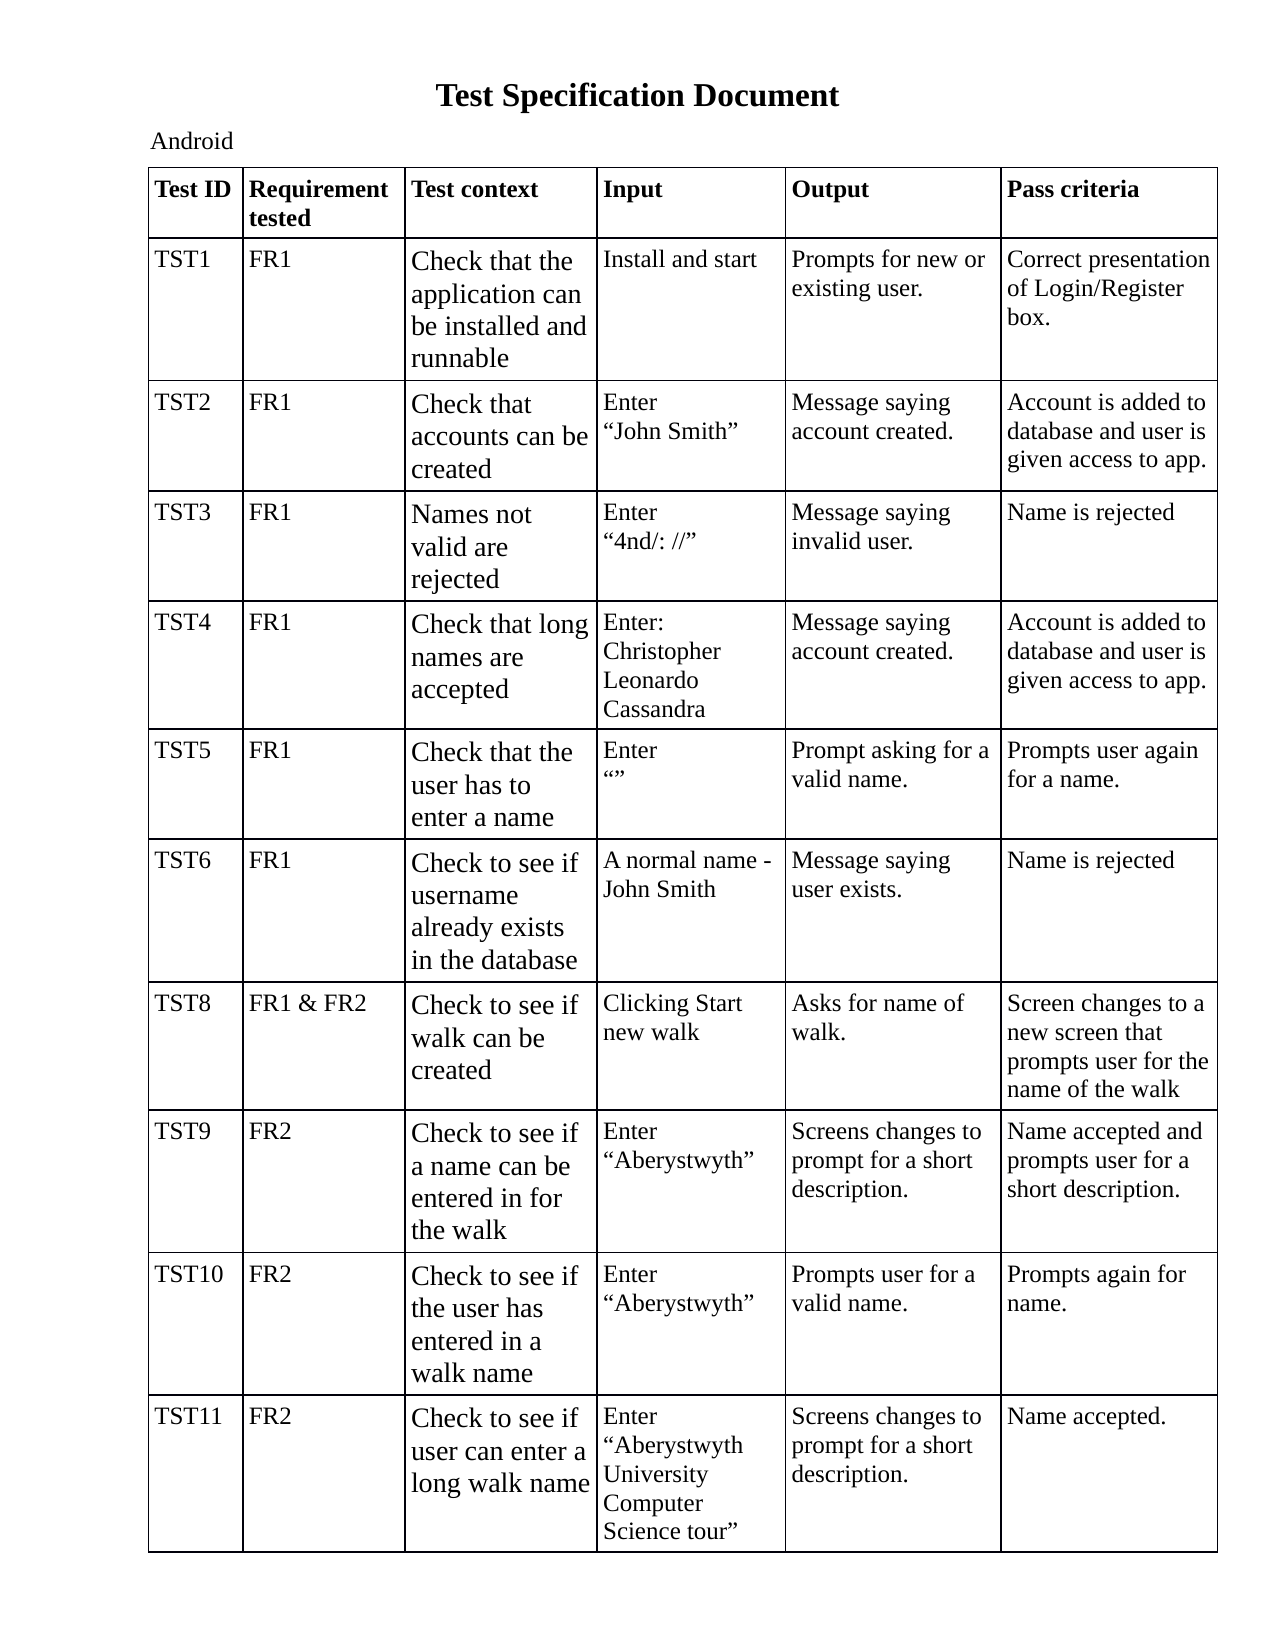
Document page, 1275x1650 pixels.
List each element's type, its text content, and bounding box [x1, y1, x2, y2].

table_header Output [786, 168, 1000, 237]
table_cell Name is rejected [1002, 840, 1217, 981]
table_cell Enter “Aberystwyth” [598, 1111, 785, 1252]
table_cell Message saying user exists. [786, 840, 1000, 981]
table_header Test ID [149, 168, 242, 237]
table_cell FR1 & FR2 [244, 983, 404, 1109]
table_cell Check that long names are accepted [406, 602, 596, 728]
table_cell Name is rejected [1002, 492, 1217, 600]
table_header Test context [406, 168, 596, 237]
table_cell TST10 [149, 1253, 242, 1394]
table_cell Prompts again for name. [1002, 1253, 1217, 1394]
table_cell FR1 [244, 492, 404, 600]
table_cell Account is added to database and user is given access to app. [1002, 602, 1217, 728]
table_header Input [598, 168, 785, 237]
table_cell TST5 [149, 730, 242, 838]
table_cell FR2 [244, 1396, 404, 1551]
table_header Requirement tested [244, 168, 404, 237]
text Test Specification Document [150, 75, 1125, 113]
table_cell Asks for name of walk. [786, 983, 1000, 1109]
table_cell Check that accounts can be created [406, 381, 596, 490]
table_cell Screens changes to prompt for a short description. [786, 1396, 1000, 1551]
table_cell TST8 [149, 983, 242, 1109]
table_cell Screens changes to prompt for a short description. [786, 1111, 1000, 1252]
table_cell A normal name - John Smith [598, 840, 785, 981]
table_cell Screen changes to a new screen that prompts user for the name of the walk [1002, 983, 1217, 1109]
table_cell Message saying invalid user. [786, 492, 1000, 600]
table_cell Check to see if a name can be entered in for the walk [406, 1111, 596, 1252]
table_cell Name accepted and prompts user for a short description. [1002, 1111, 1217, 1252]
table_cell TST1 [149, 239, 242, 380]
table_cell TST2 [149, 381, 242, 490]
table_cell Name accepted. [1002, 1396, 1217, 1551]
table_cell FR2 [244, 1253, 404, 1394]
table_cell Check that the user has to enter a name [406, 730, 596, 838]
table_cell FR1 [244, 381, 404, 490]
table_cell Prompts user for a valid name. [786, 1253, 1000, 1394]
table_cell TST4 [149, 602, 242, 728]
table_cell Check to see if the user has entered in a walk name [406, 1253, 596, 1394]
text Android [150, 126, 1125, 154]
table_header Pass criteria [1002, 168, 1217, 237]
table_cell Message saying account created. [786, 381, 1000, 490]
table_cell Correct presentation of Login/Register box. [1002, 239, 1217, 380]
table_cell Names not valid are rejected [406, 492, 596, 600]
table_cell TST6 [149, 840, 242, 981]
table_cell FR1 [244, 602, 404, 728]
table_cell Enter “Aberystwyth University Computer Science tour” [598, 1396, 785, 1551]
table_cell Prompts user again for a name. [1002, 730, 1217, 838]
table_cell TST11 [149, 1396, 242, 1551]
table_cell Enter “4nd/: //” [598, 492, 785, 600]
table_cell FR1 [244, 239, 404, 380]
table_cell Message saying account created. [786, 602, 1000, 728]
table_cell Prompt asking for a valid name. [786, 730, 1000, 838]
table_cell Enter “” [598, 730, 785, 838]
table_cell Prompts for new or existing user. [786, 239, 1000, 380]
table_cell Check that the application can be installed and runnable [406, 239, 596, 380]
table_cell FR1 [244, 840, 404, 981]
table_cell Enter: Christopher Leonardo Cassandra [598, 602, 785, 728]
table_cell Clicking Start new walk [598, 983, 785, 1109]
table_cell Account is added to database and user is given access to app. [1002, 381, 1217, 490]
table_cell FR2 [244, 1111, 404, 1252]
table_cell FR1 [244, 730, 404, 838]
table_cell Check to see if username already exists in the database [406, 840, 596, 981]
table_cell Enter “John Smith” [598, 381, 785, 490]
table_cell Install and start [598, 239, 785, 380]
table_cell Check to see if user can enter a long walk name [406, 1396, 596, 1551]
table_cell TST3 [149, 492, 242, 600]
table_cell Check to see if walk can be created [406, 983, 596, 1109]
table_cell TST9 [149, 1111, 242, 1252]
table_cell Enter “Aberystwyth” [598, 1253, 785, 1394]
